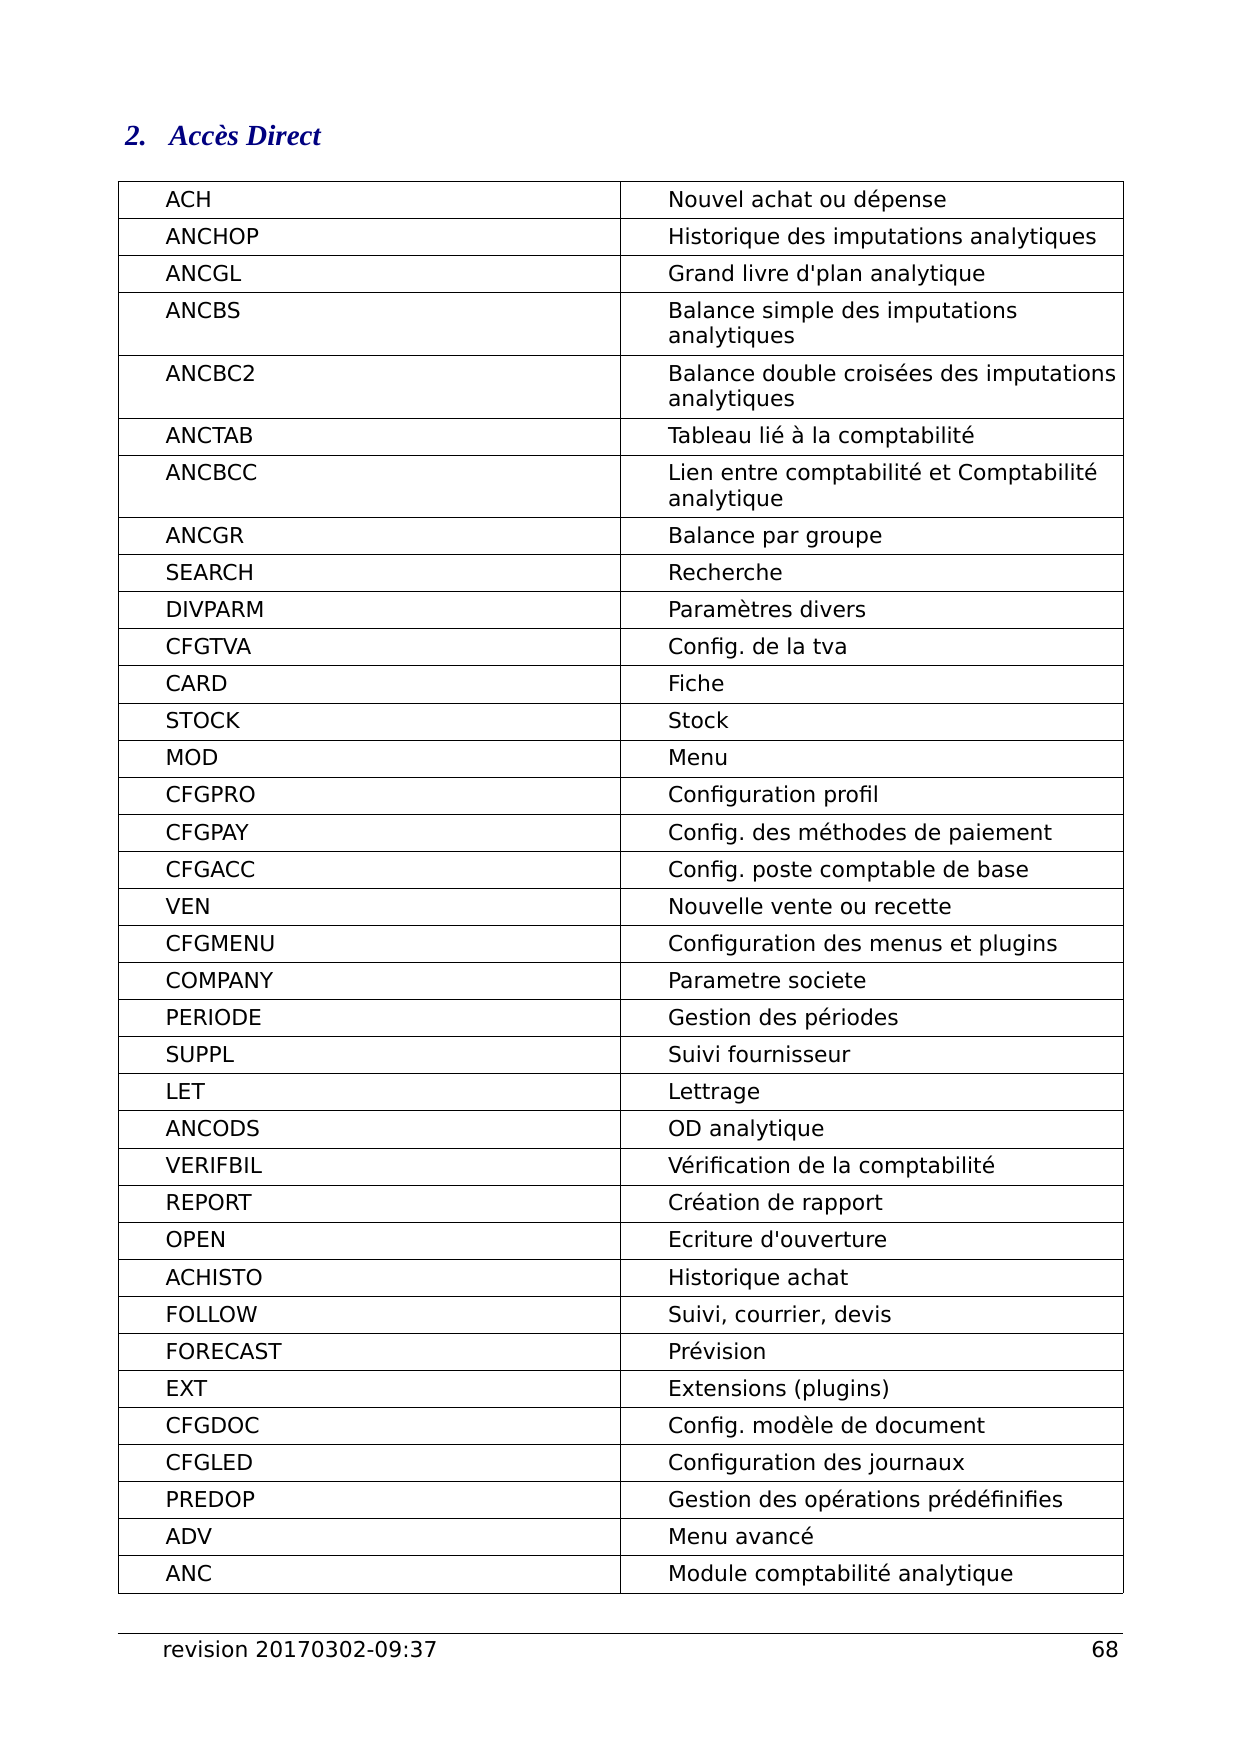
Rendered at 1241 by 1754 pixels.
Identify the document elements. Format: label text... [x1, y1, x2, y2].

table_cell CFGACC [119, 852, 620, 888]
table_cell Tableau lié à la comptabilité [621, 419, 1123, 455]
table_cell Config. modèle de document [621, 1408, 1123, 1444]
table_cell ANCTAB [119, 419, 620, 455]
table_cell Configuration des menus et plugins [621, 926, 1123, 962]
table_cell EXT [119, 1371, 620, 1407]
table_cell Balance double croisées des imputations analytiques [621, 356, 1123, 418]
table_cell LET [119, 1074, 620, 1110]
table_cell VEN [119, 889, 620, 925]
table_cell COMPANY [119, 963, 620, 999]
table_cell ANC [119, 1556, 620, 1593]
table_cell PREDOP [119, 1482, 620, 1518]
subtitle Accès Direct [117, 118, 1123, 152]
table_cell Config. de la tva [621, 629, 1123, 665]
table_cell VERIFBIL [119, 1149, 620, 1185]
table_cell Nouvelle vente ou recette [621, 889, 1123, 925]
table_cell Lien entre comptabilité et Comptabilité analytique [621, 456, 1123, 517]
table_cell Config. des méthodes de paiement [621, 815, 1123, 851]
table_cell ANCGL [119, 256, 620, 292]
table_cell Historique des imputations analytiques [621, 219, 1123, 255]
table_cell Gestion des opérations prédéfinifies [621, 1482, 1123, 1518]
table_cell STOCK [119, 704, 620, 740]
table_cell Balance simple des imputations analytiques [621, 293, 1123, 355]
table_cell Ecriture d'ouverture [621, 1223, 1123, 1259]
table_cell OD analytique [621, 1111, 1123, 1148]
table_cell Lettrage [621, 1074, 1123, 1110]
table_cell OPEN [119, 1223, 620, 1259]
table_cell FORECAST [119, 1334, 620, 1370]
table_cell ADV [119, 1519, 620, 1555]
table_cell Menu [621, 741, 1123, 777]
table_cell PERIODE [119, 1000, 620, 1036]
table_cell Stock [621, 704, 1123, 740]
table_header ACH [119, 182, 620, 218]
table_cell Configuration profil [621, 778, 1123, 814]
table_cell Suivi fournisseur [621, 1037, 1123, 1073]
table_cell ANCBC2 [119, 356, 620, 418]
table_cell Extensions (plugins) [621, 1371, 1123, 1407]
table_cell ACHISTO [119, 1260, 620, 1296]
table_cell Paramètres divers [621, 592, 1123, 628]
table_cell Création de rapport [621, 1186, 1123, 1222]
table_cell ANCBS [119, 293, 620, 355]
table_cell Gestion des périodes [621, 1000, 1123, 1036]
table_header Nouvel achat ou dépense [621, 182, 1123, 218]
table_cell ANCHOP [119, 219, 620, 255]
table_cell Parametre societe [621, 963, 1123, 999]
table_cell Suivi, courrier, devis [621, 1297, 1123, 1333]
table_cell Module comptabilité analytique [621, 1556, 1123, 1593]
table_cell Vérification de la comptabilité [621, 1149, 1123, 1185]
table_cell CFGTVA [119, 629, 620, 665]
table_cell Balance par groupe [621, 518, 1123, 554]
table_cell CFGPRO [119, 778, 620, 814]
table_cell MOD [119, 741, 620, 777]
table_cell REPORT [119, 1186, 620, 1222]
table_cell Prévision [621, 1334, 1123, 1370]
table_cell Config. poste comptable de base [621, 852, 1123, 888]
table_cell SUPPL [119, 1037, 620, 1073]
table_cell Fiche [621, 666, 1123, 703]
table_cell Grand livre d'plan analytique [621, 256, 1123, 292]
table_cell SEARCH [119, 555, 620, 591]
table_cell CFGDOC [119, 1408, 620, 1444]
table_cell CFGMENU [119, 926, 620, 962]
table_cell Recherche [621, 555, 1123, 591]
table_cell ANCBCC [119, 456, 620, 517]
table_cell ANCODS [119, 1111, 620, 1148]
table_cell CFGLED [119, 1445, 620, 1481]
table_cell ANCGR [119, 518, 620, 554]
table_cell FOLLOW [119, 1297, 620, 1333]
table_cell DIVPARM [119, 592, 620, 628]
table_cell CFGPAY [119, 815, 620, 851]
table_cell Historique achat [621, 1260, 1123, 1296]
table_cell CARD [119, 666, 620, 703]
table_cell Configuration des journaux [621, 1445, 1123, 1481]
table_cell Menu avancé [621, 1519, 1123, 1555]
